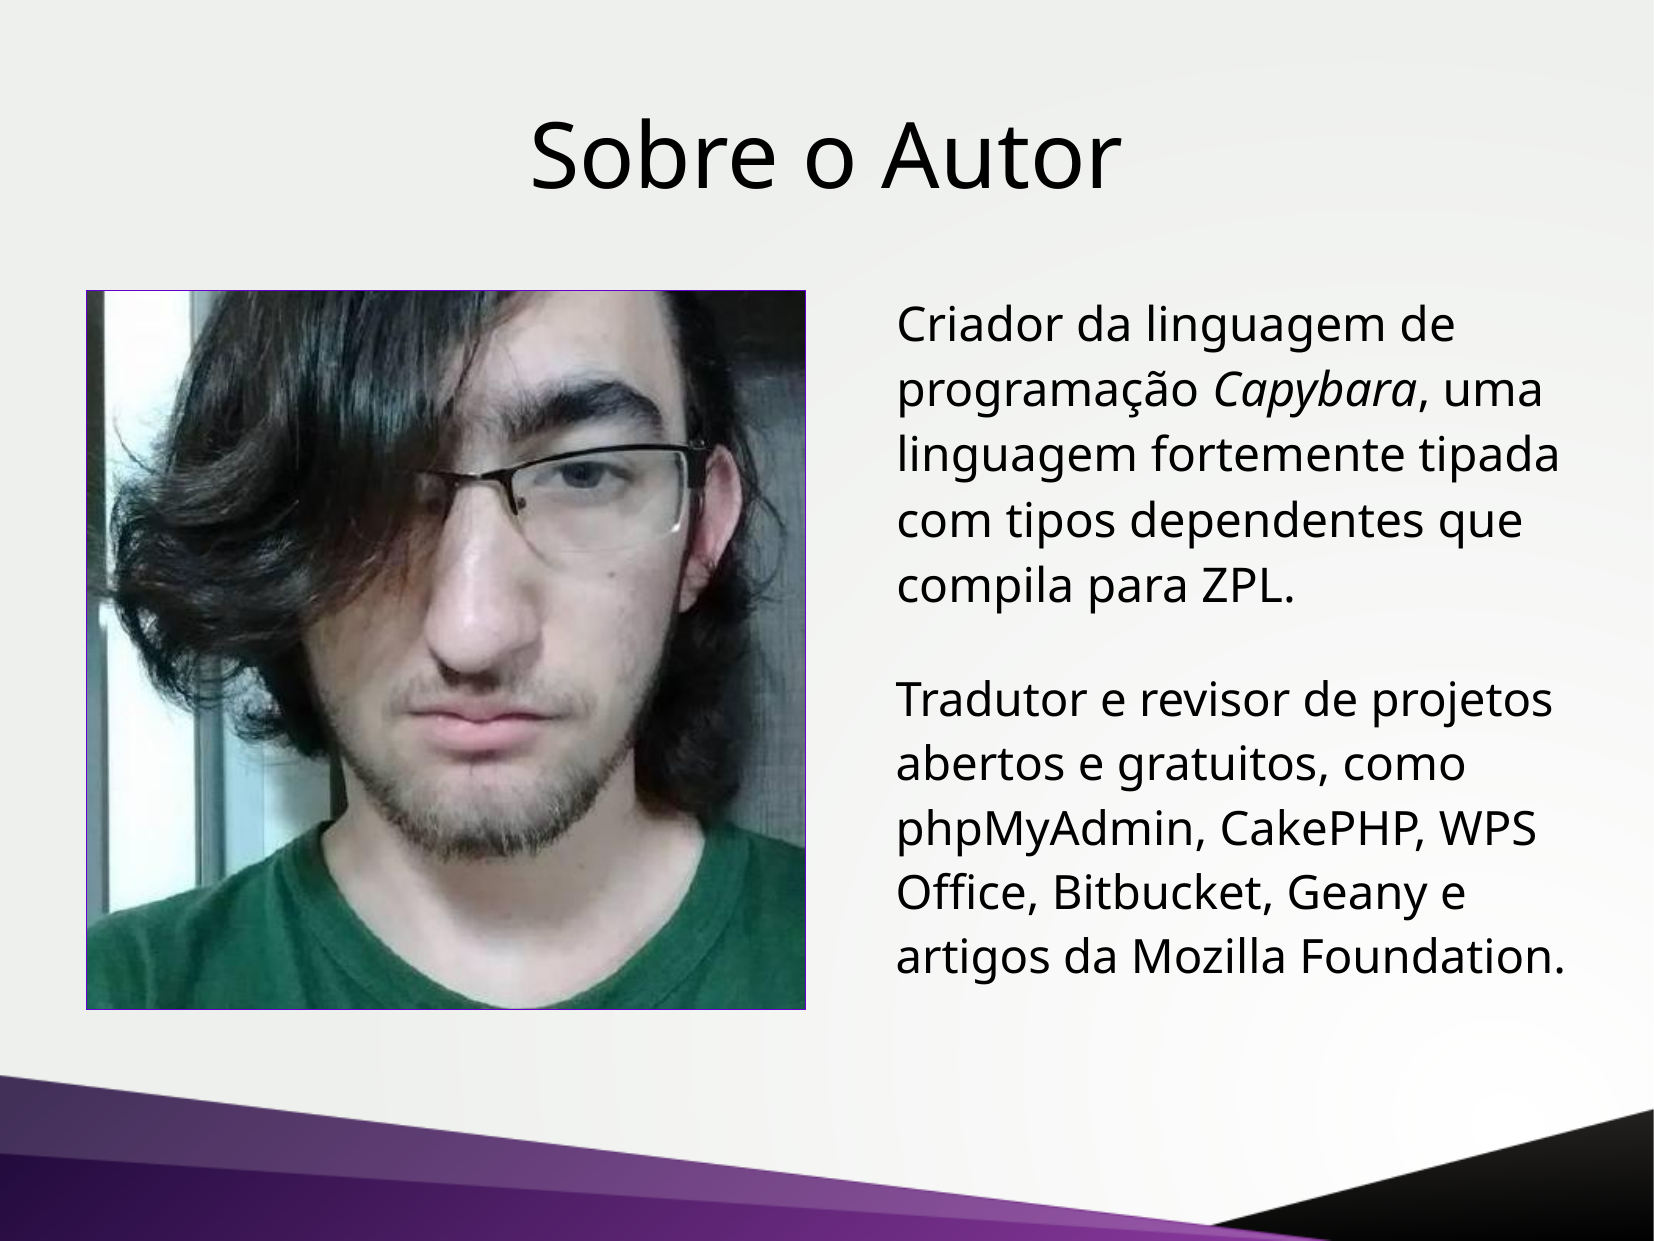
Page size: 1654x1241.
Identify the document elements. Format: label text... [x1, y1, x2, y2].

title Sobre o Autor [82, 49, 1571, 257]
list Tradutor e revisor de projetos abertos e gratuitos, como phpMyAdmin, CakePHP, WPS Office, Bitbucket, Geany e artigos da Mozilla Foundation. [845, 665, 1572, 1009]
picture [0, 0, 1654, 1241]
list Criador da linguagem de programação Capybara, uma linguagem fortemente tipada com tipos dependentes que compila para ZPL. [845, 290, 1572, 634]
